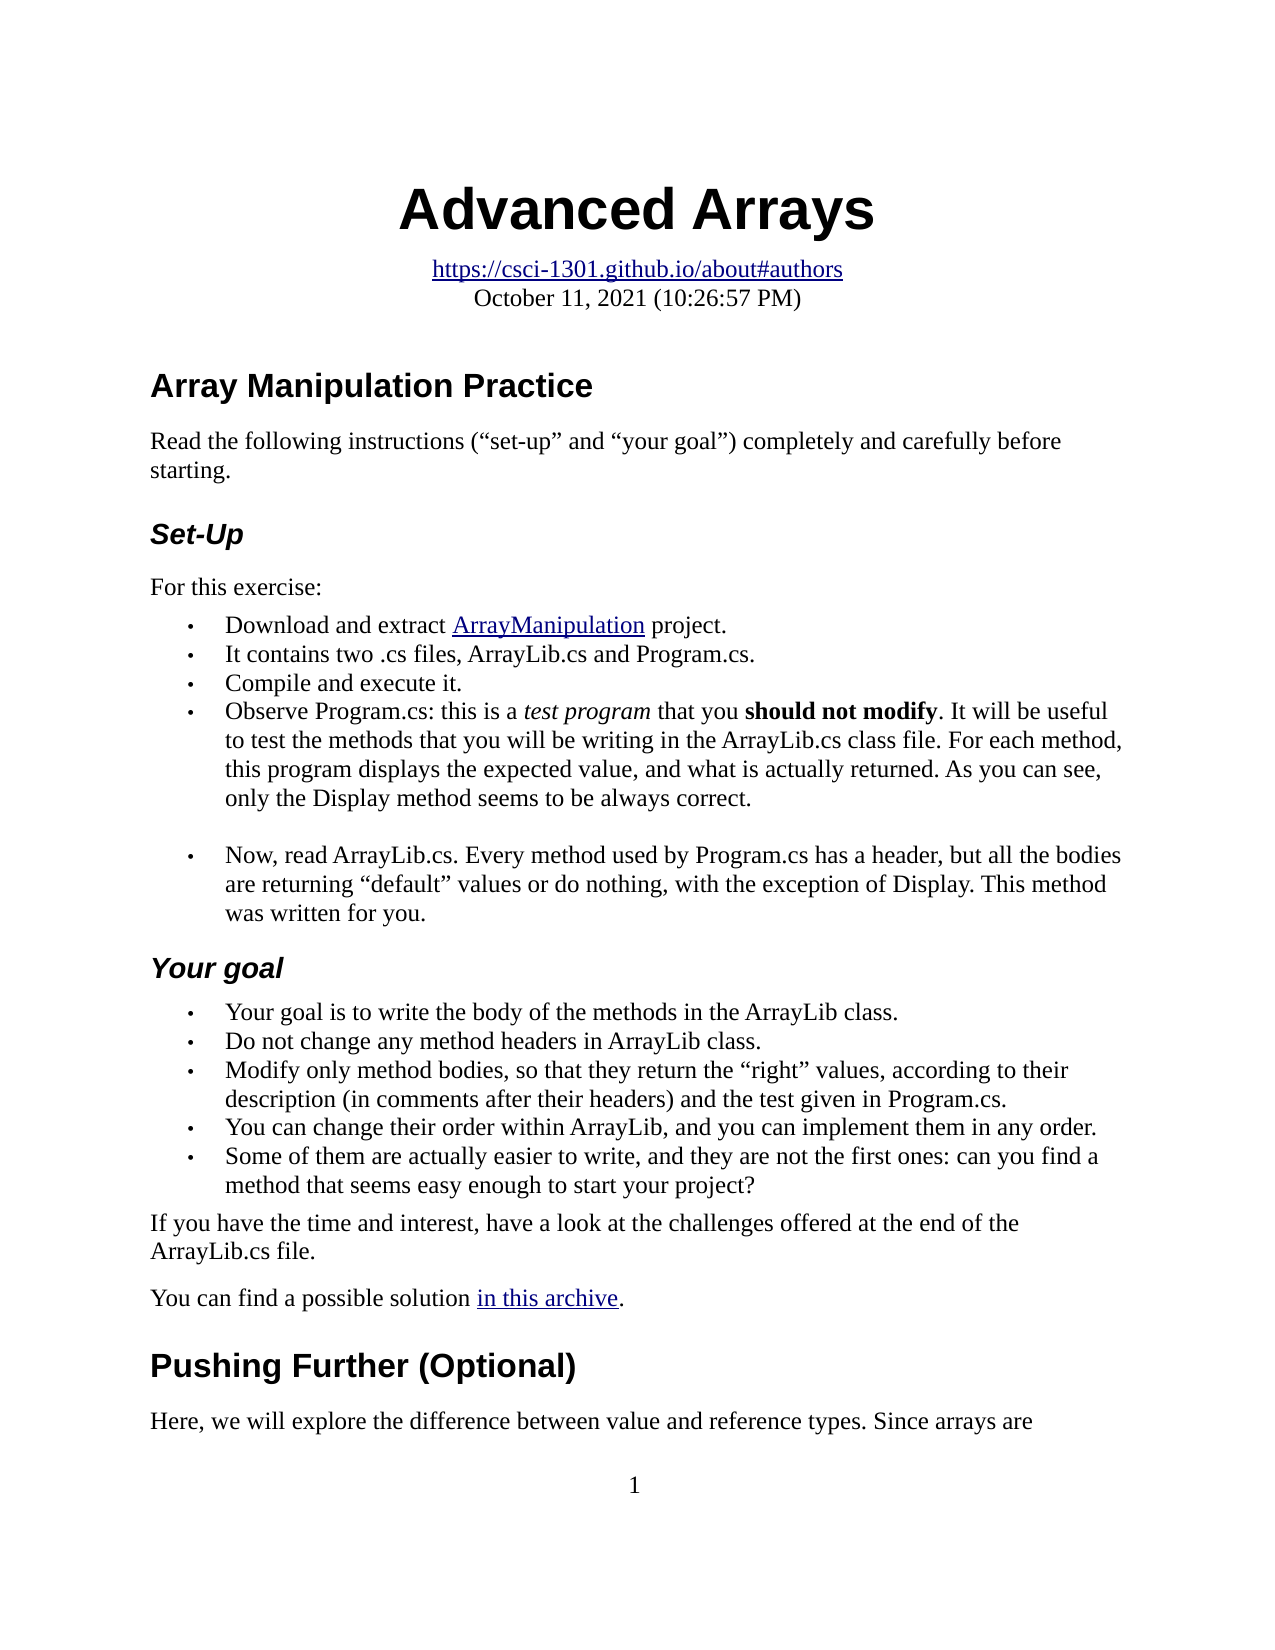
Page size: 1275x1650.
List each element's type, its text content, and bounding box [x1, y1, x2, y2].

list You can change their order within ArrayLib, and you can implement them in any order. [187, 1112, 1125, 1141]
list Some of them are actually easier to write, and they are not the first ones: can you find a method that seems easy enough to start your project? [187, 1141, 1125, 1199]
list Do not change any method headers in ArrayLib class. [187, 1026, 1125, 1055]
list It contains two .cs files, ArrayLib.cs and Program.cs. [187, 639, 1125, 668]
subtitle Pushing Further (Optional) [150, 1346, 1125, 1384]
subtitle Your goal [150, 951, 1125, 985]
list Compile and execute it. [187, 668, 1125, 696]
subtitle Set-Up [150, 517, 1125, 551]
list Observe Program.cs: this is a test program that you should not modify. It will be useful to test the methods that you will be writing in the ArrayLib.cs class file. For each method, this program displays the expected value, and what is actually returned. As you can see, only the Display method seems to be always correct. [187, 696, 1125, 840]
text For this exercise: [150, 572, 1125, 601]
list Now, read ArrayLib.cs. Every method used by Program.cs has a header, but all the bodies are returning “default” values or do nothing, with the exception of Display. This method was written for you. [187, 840, 1125, 926]
text You can find a possible solution in this archive. [150, 1283, 1125, 1312]
subtitle Array Manipulation Practice [150, 366, 1125, 404]
text Read the following instructions (“set-up” and “your goal”) completely and carefully before starting. [150, 426, 1125, 483]
list Download and extract ArrayManipulation project. [187, 610, 1125, 639]
text October 11, 2021 (10:26:57 PM) [150, 283, 1125, 312]
title Advanced Arrays [150, 175, 1125, 242]
text If you have the time and interest, have a look at the challenges offered at the end of the ArrayLib.cs file. [150, 1208, 1125, 1265]
list Your goal is to write the body of the methods in the ArrayLib class. [187, 997, 1125, 1026]
list Modify only method bodies, so that they return the “right” values, according to their description (in comments after their headers) and the test given in Program.cs. [187, 1055, 1125, 1112]
text Here, we will explore the difference between value and reference types. Since arrays are [150, 1406, 1125, 1434]
text https://csci-1301.github.io/about#authors [150, 254, 1125, 283]
